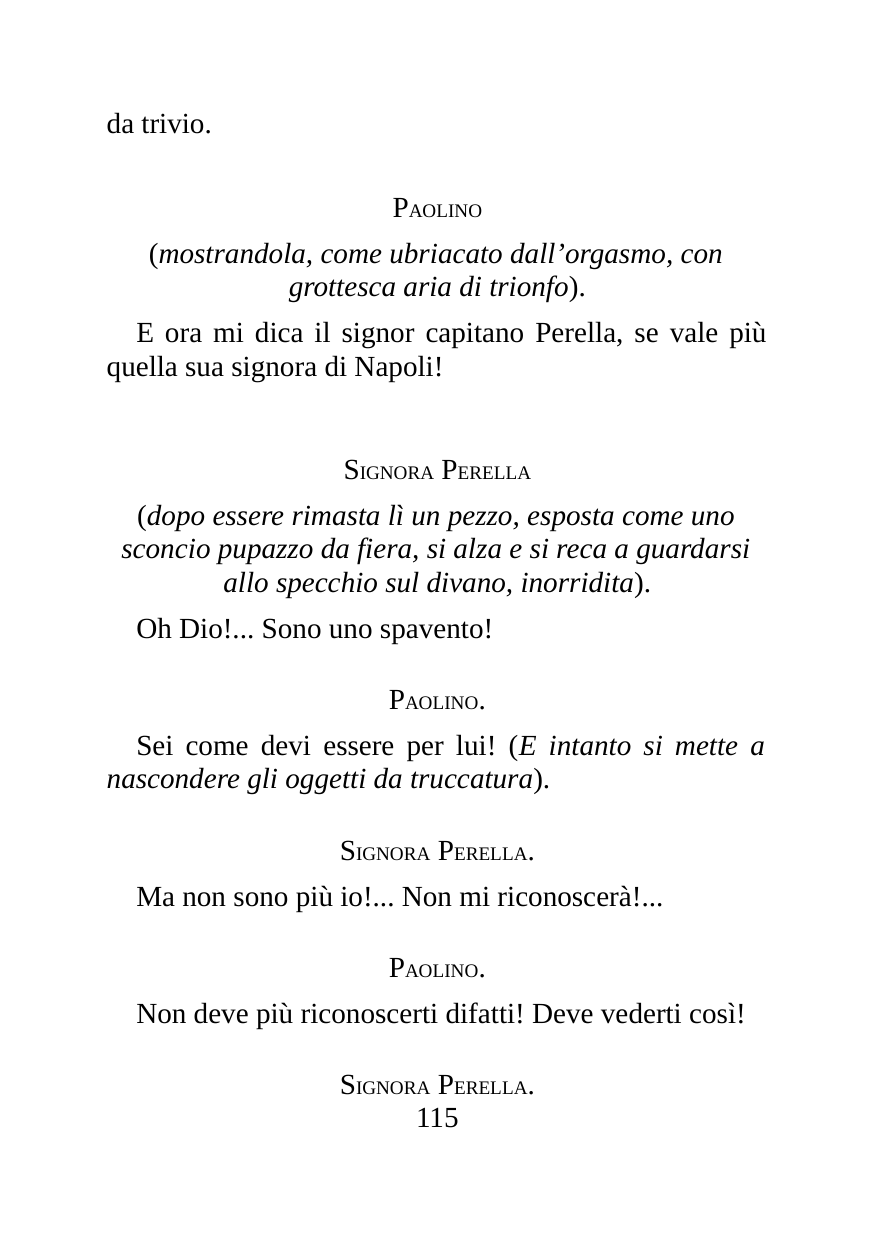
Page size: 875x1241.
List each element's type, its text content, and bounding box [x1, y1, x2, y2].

text Paolino. [106, 950, 768, 983]
text Non deve più riconoscerti difatti! Deve vederti così! [106, 996, 768, 1029]
text Signora Perella. [106, 1067, 768, 1100]
text Signora Perella. [106, 833, 768, 866]
text Ma non sono più io!... Non mi riconoscerà!... [106, 879, 768, 912]
text Paolino. [106, 682, 768, 716]
text Oh Dio!... Sono uno spavento! [106, 611, 768, 644]
text Signora Perella [106, 452, 768, 485]
text (mostrandola, come ubriacato dall’orgasmo, con grottesca aria di trionfo). [106, 236, 768, 303]
text Paolino [106, 190, 768, 223]
text da trivio. [106, 106, 768, 140]
text Sei come devi essere per lui! (E intanto si mette a nascondere gli oggetti da truccatura). [106, 728, 768, 795]
text (dopo essere rimasta lì un pezzo, esposta come uno sconcio pupazzo da fiera, si alza e si reca a guardarsi allo specchio sul divano, inorridita). [106, 498, 768, 598]
text E ora mi dica il signor capitano Perella, se vale più quella sua signora di Napoli! [106, 316, 768, 383]
